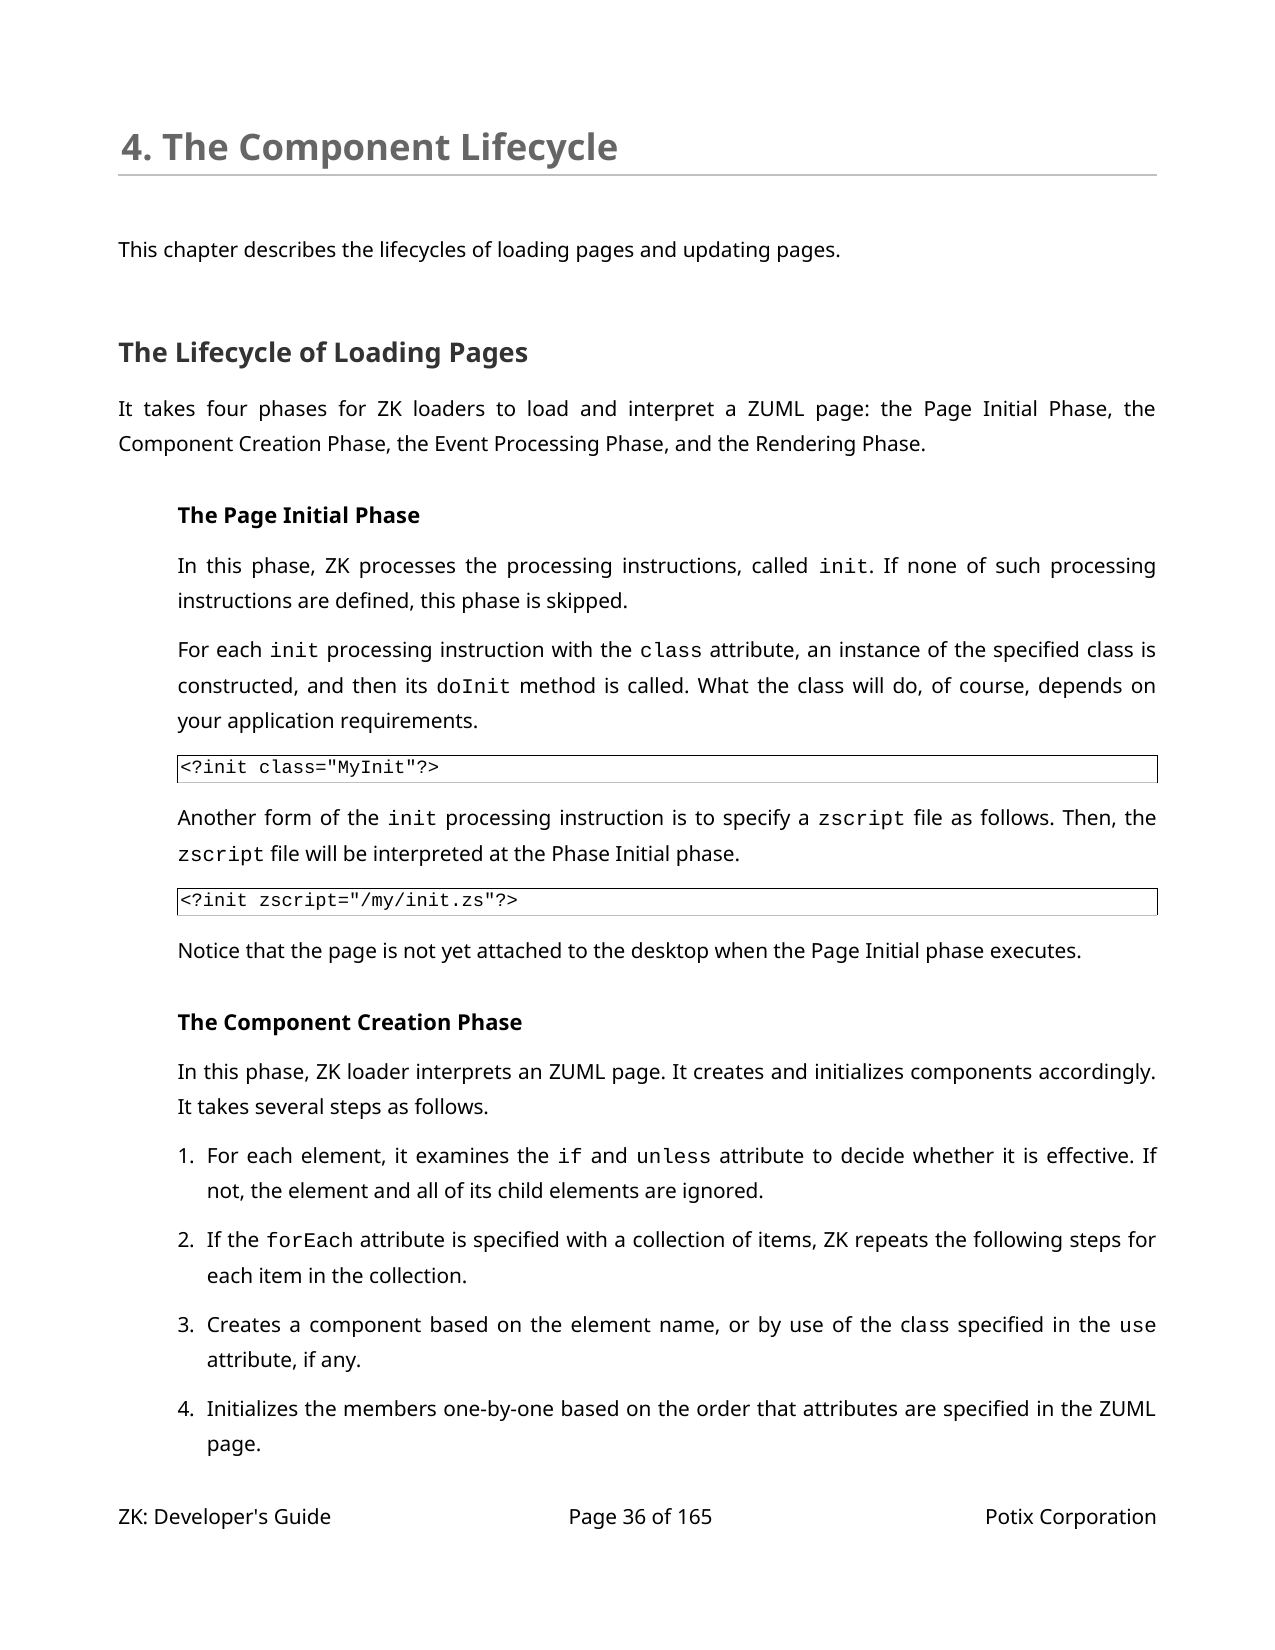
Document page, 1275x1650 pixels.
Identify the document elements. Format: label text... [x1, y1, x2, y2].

text <?init class="MyInit"?> [178, 756, 1157, 782]
subtitle The Component Creation Phase [177, 1006, 1157, 1036]
text For each init processing instruction with the class attribute, an instance of the specified class is constructed, and then its doInit method is called. What the class will do, of course, depends on your application requirements. [177, 635, 1157, 734]
list Creates a component based on the element name, or by use of the class specified in the use attribute, if any. [177, 1310, 1157, 1374]
list Initializes the members one-by-one based on the order that attributes are specified in the ZUML page. [177, 1394, 1157, 1458]
text <?init zscript="/my/init.zs"?> [178, 889, 1157, 915]
subtitle The Lifecycle of Loading Pages [118, 334, 1157, 371]
text It takes four phases for ZK loaders to load and interpret a ZUML page: the Page Initial Phase, the Component Creation Phase, the Event Processing Phase, and the Rendering Phase. [118, 394, 1157, 458]
text This chapter describes the lifecycles of loading pages and updating pages. [118, 235, 1157, 263]
subtitle 4. The Component Lifecycle [118, 118, 1157, 174]
text Another form of the init processing instruction is to specify a zscript file as follows. Then, the zscript file will be interpreted at the Phase Initial phase. [177, 803, 1157, 867]
list If the forEach attribute is specified with a collection of items, ZK repeats the following steps for each item in the collection. [177, 1226, 1157, 1289]
text In this phase, ZK processes the processing instructions, called init. If none of such processing instructions are defined, this phase is skipped. [177, 551, 1157, 615]
text In this phase, ZK loader interprets an ZUML page. It creates and initializes components accordingly. It takes several steps as follows. [177, 1057, 1157, 1121]
list For each element, it examines the if and unless attribute to decide whether it is effective. If not, the element and all of its child elements are ignored. [177, 1141, 1157, 1205]
subtitle The Page Initial Phase [177, 500, 1157, 530]
text Notice that the page is not yet attached to the desktop when the Page Initial phase executes. [177, 936, 1157, 964]
